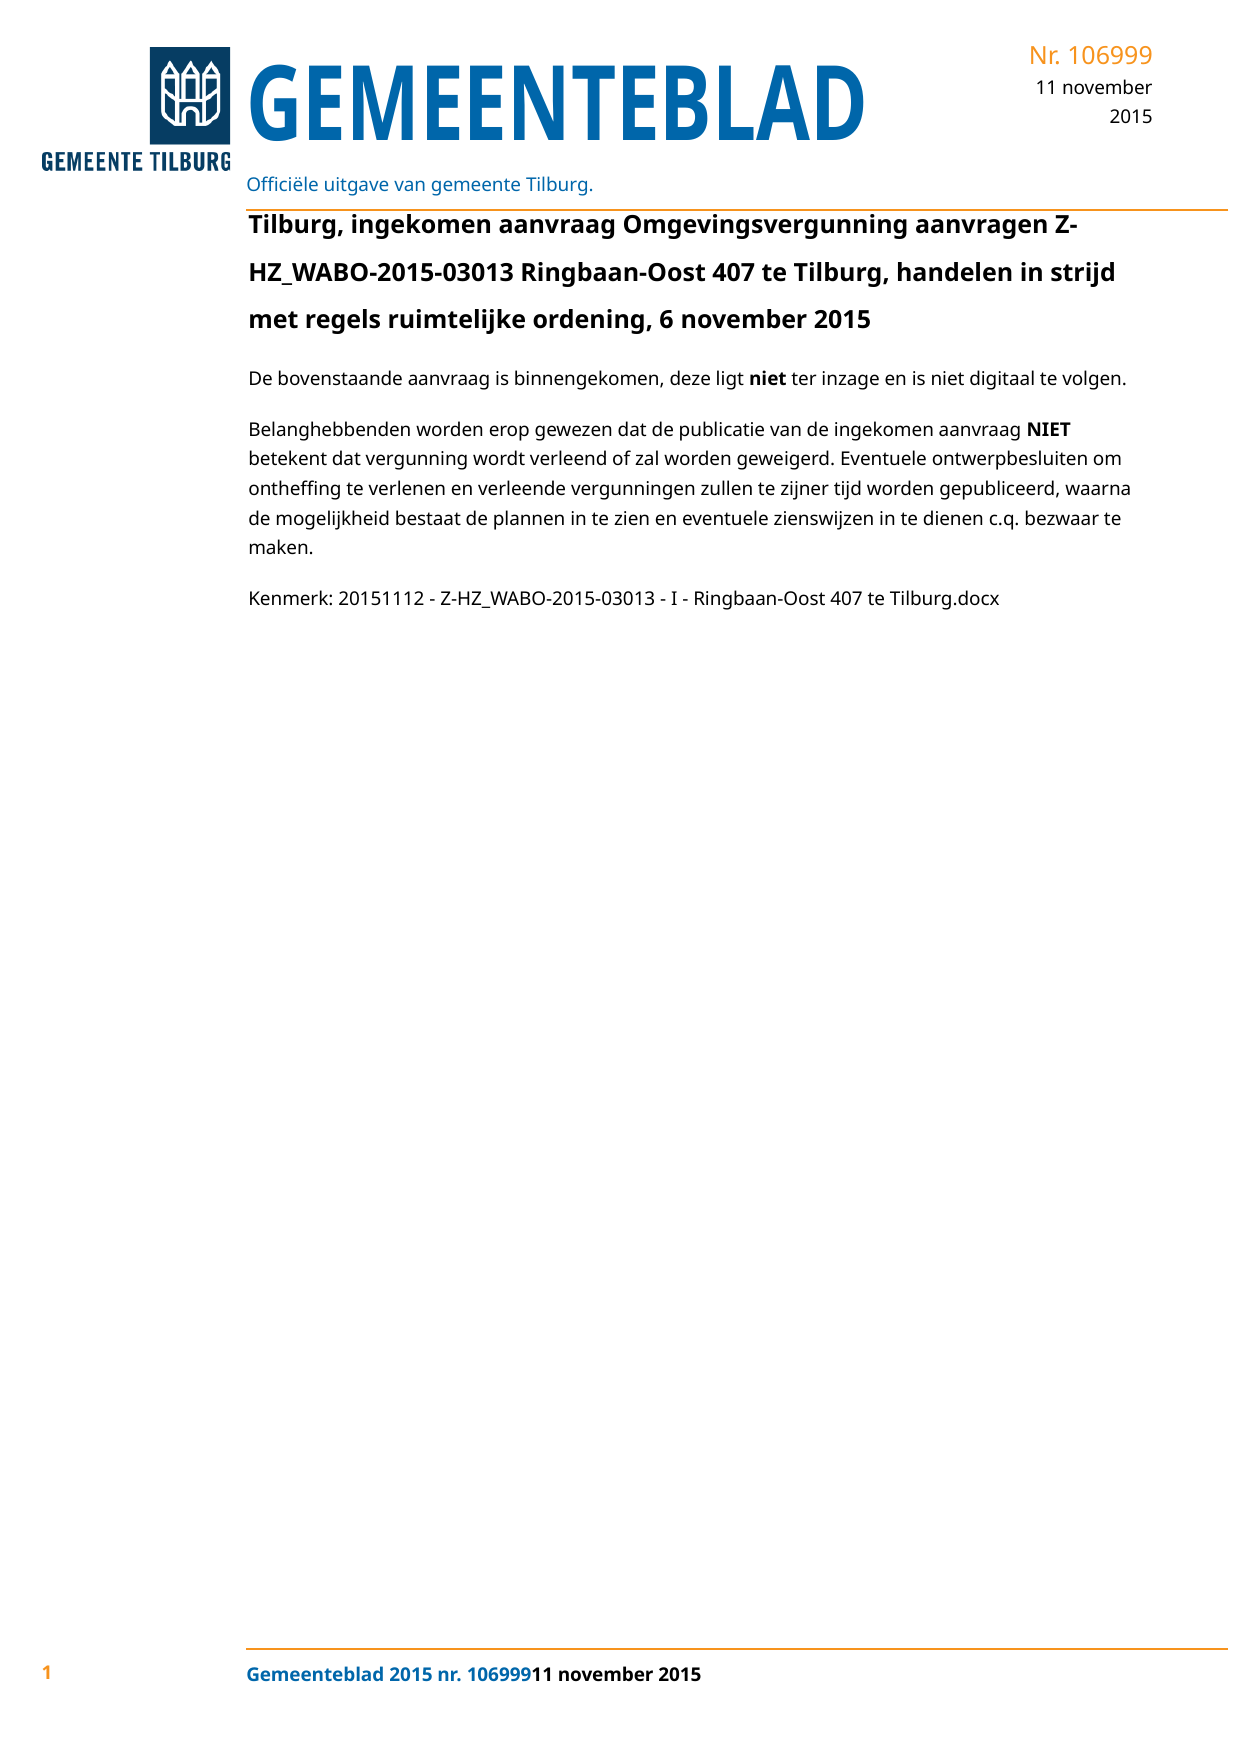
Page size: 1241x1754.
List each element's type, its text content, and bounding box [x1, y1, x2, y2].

picture [41, 47, 231, 172]
text Kenmerk: 20151112 - Z-HZ_WABO-2015-03013 - I - Ringbaan-Oost 407 te Tilburg.docx [248, 585, 1152, 610]
text De bovenstaande aanvraag is binnengekomen, deze ligt niet ter inzage en is niet digitaal te volgen. [248, 366, 1152, 391]
text Belanghebbenden worden erop gewezen dat de publicatie van de ingekomen aanvraag NIET betekent dat vergunning wordt verleend of zal worden geweigerd. Eventuele ontwerpbesluiten om ontheffing te verlenen en verleende vergunningen zullen te zijner tijd worden gepubliceerd, waarna de mogelijkheid bestaat de plannen in te zien en eventuele zienswijzen in te dienen c.q. bezwaar te maken. [248, 416, 1152, 560]
text Tilburg, ingekomen aanvraag Omgevingsvergunning aanvragen Z-HZ_WABO-2015-03013 Ringbaan-Oost 407 te Tilburg, handelen in strijd met regels ruimtelijke ordening, 6 november 2015 [248, 211, 1152, 336]
